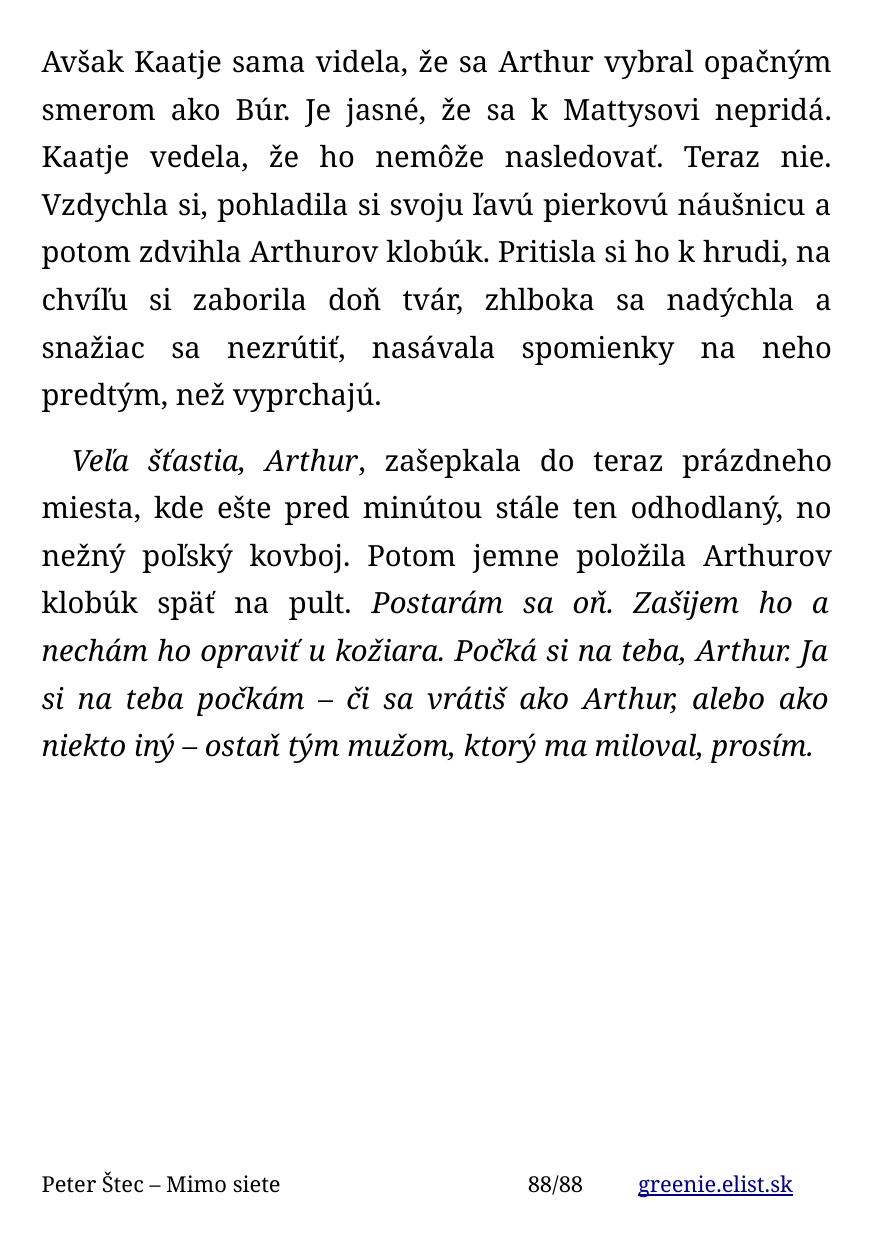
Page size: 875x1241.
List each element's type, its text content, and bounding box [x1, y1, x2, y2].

text Veľa šťastia, Arthur, zašepkala do teraz prázdneho miesta, kde ešte pred minútou stále ten odhodlaný, no nežný poľský kovboj. Potom jemne položila Arthurov klobúk späť na pult. Postarám sa oň. Zašijem ho a nechám ho opraviť u kožiara. Počká si na teba, Arthur. Ja si na teba počkám – či sa vrátiš ako Arthur, alebo ako niekto iný – ostaň tým mužom, ktorý ma miloval, prosím. [41, 440, 833, 765]
text Avšak Kaatje sama videla, že sa Arthur vybral opačným smerom ako Búr. Je jasné, že sa k Mattysovi nepridá. Kaatje vedela, že ho nemôže nasledovať. Teraz nie. Vzdychla si, pohladila si svoju ľavú pierkovú náušnicu a potom zdvihla Arthurov klobúk. Pritisla si ho k hrudi, na chvíľu si zaborila doň tvár, zhlboka sa nadýchla a snažiac sa nezrútiť, nasávala spomienky na neho predtým, než vyprchajú. [41, 41, 833, 414]
